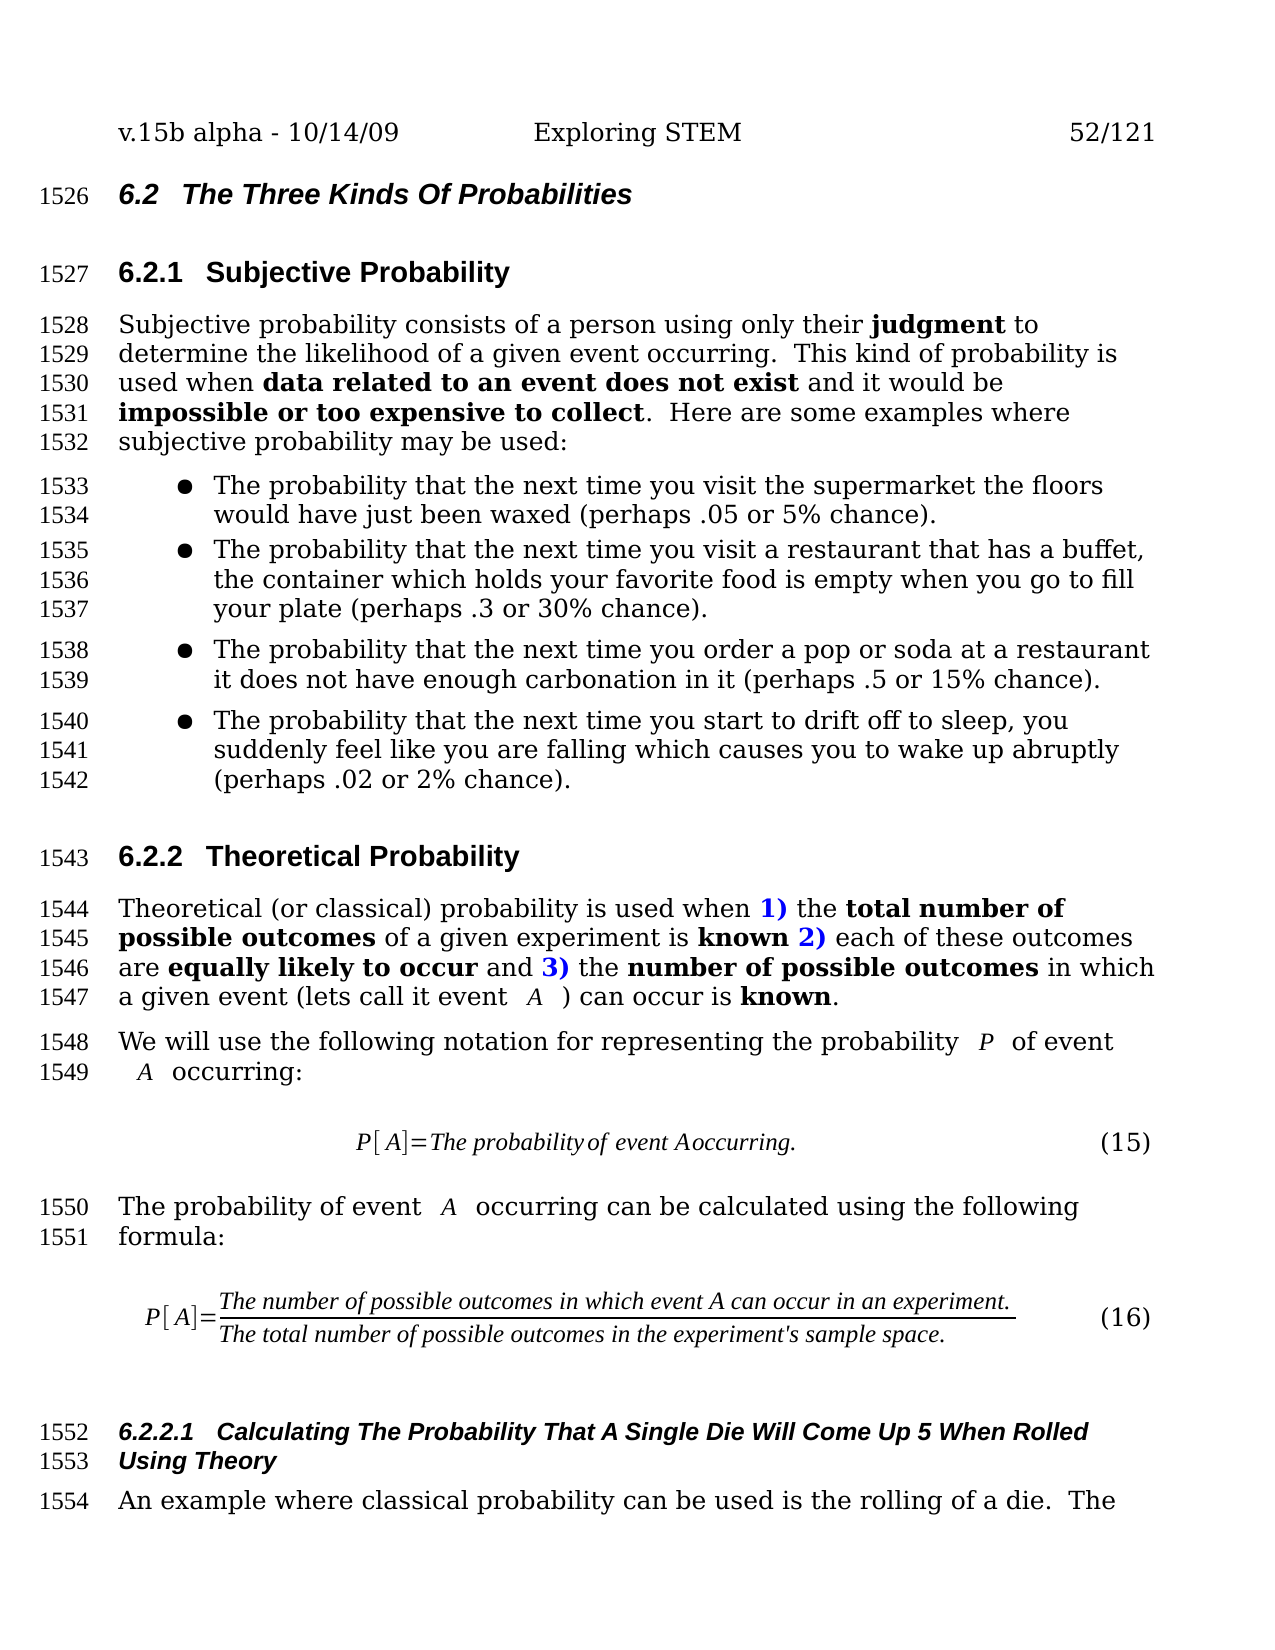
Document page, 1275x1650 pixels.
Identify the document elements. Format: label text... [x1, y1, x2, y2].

table_header [118, 1122, 1041, 1163]
subtitle Calculating The Probability That A Single Die Will Come Up 5 When Rolled Using Theory [118, 1417, 1157, 1474]
list The probability that the next time you visit the supermarket the floors would have just been waxed (perhaps .05 or 5% chance). [175, 471, 1157, 529]
list The probability that the next time you start to drift off to sleep, you suddenly feel like you are falling which causes you to wake up abruptly (perhaps .02 or 2% chance). [175, 706, 1157, 794]
table_header (16) [1041, 1280, 1157, 1355]
text We will use the following notation for representing the probabilityof eventoccurring: [118, 1027, 1157, 1086]
subtitle Subjective Probability [118, 255, 1157, 289]
subtitle The Three Kinds Of Probabilities [118, 177, 1157, 210]
text Subjective probability consists of a person using only their judgment to determine the likelihood of a given event occurring. This kind of probability is used when data related to an event does not exist and it would be impossible or too expensive to collect. Here are some examples where subjective probability may be used: [118, 310, 1157, 456]
list The probability that the next time you order a pop or soda at a restaurant it does not have enough carbonation in it (perhaps .5 or 15% chance). [175, 636, 1157, 694]
subtitle Theoretical Probability [118, 839, 1157, 873]
table_header [118, 1280, 1041, 1355]
text An example where classical probability can be used is the rolling of a die. The [118, 1486, 1157, 1515]
text Theoretical (or classical) probability is used when 1) the total number of possible outcomes of a given experiment is known 2) each of these outcomes are equally likely to occur and 3) the number of possible outcomes in which a given event (lets call it event) can occur is known. [118, 894, 1157, 1012]
list The probability that the next time you visit a restaurant that has a buffet, the container which holds your favorite food is empty when you go to fill your plate (perhaps .3 or 30% chance). [175, 536, 1157, 623]
text The probability of eventoccurring can be calculated using the following formula: [118, 1192, 1157, 1251]
table_header (15) [1041, 1122, 1157, 1163]
